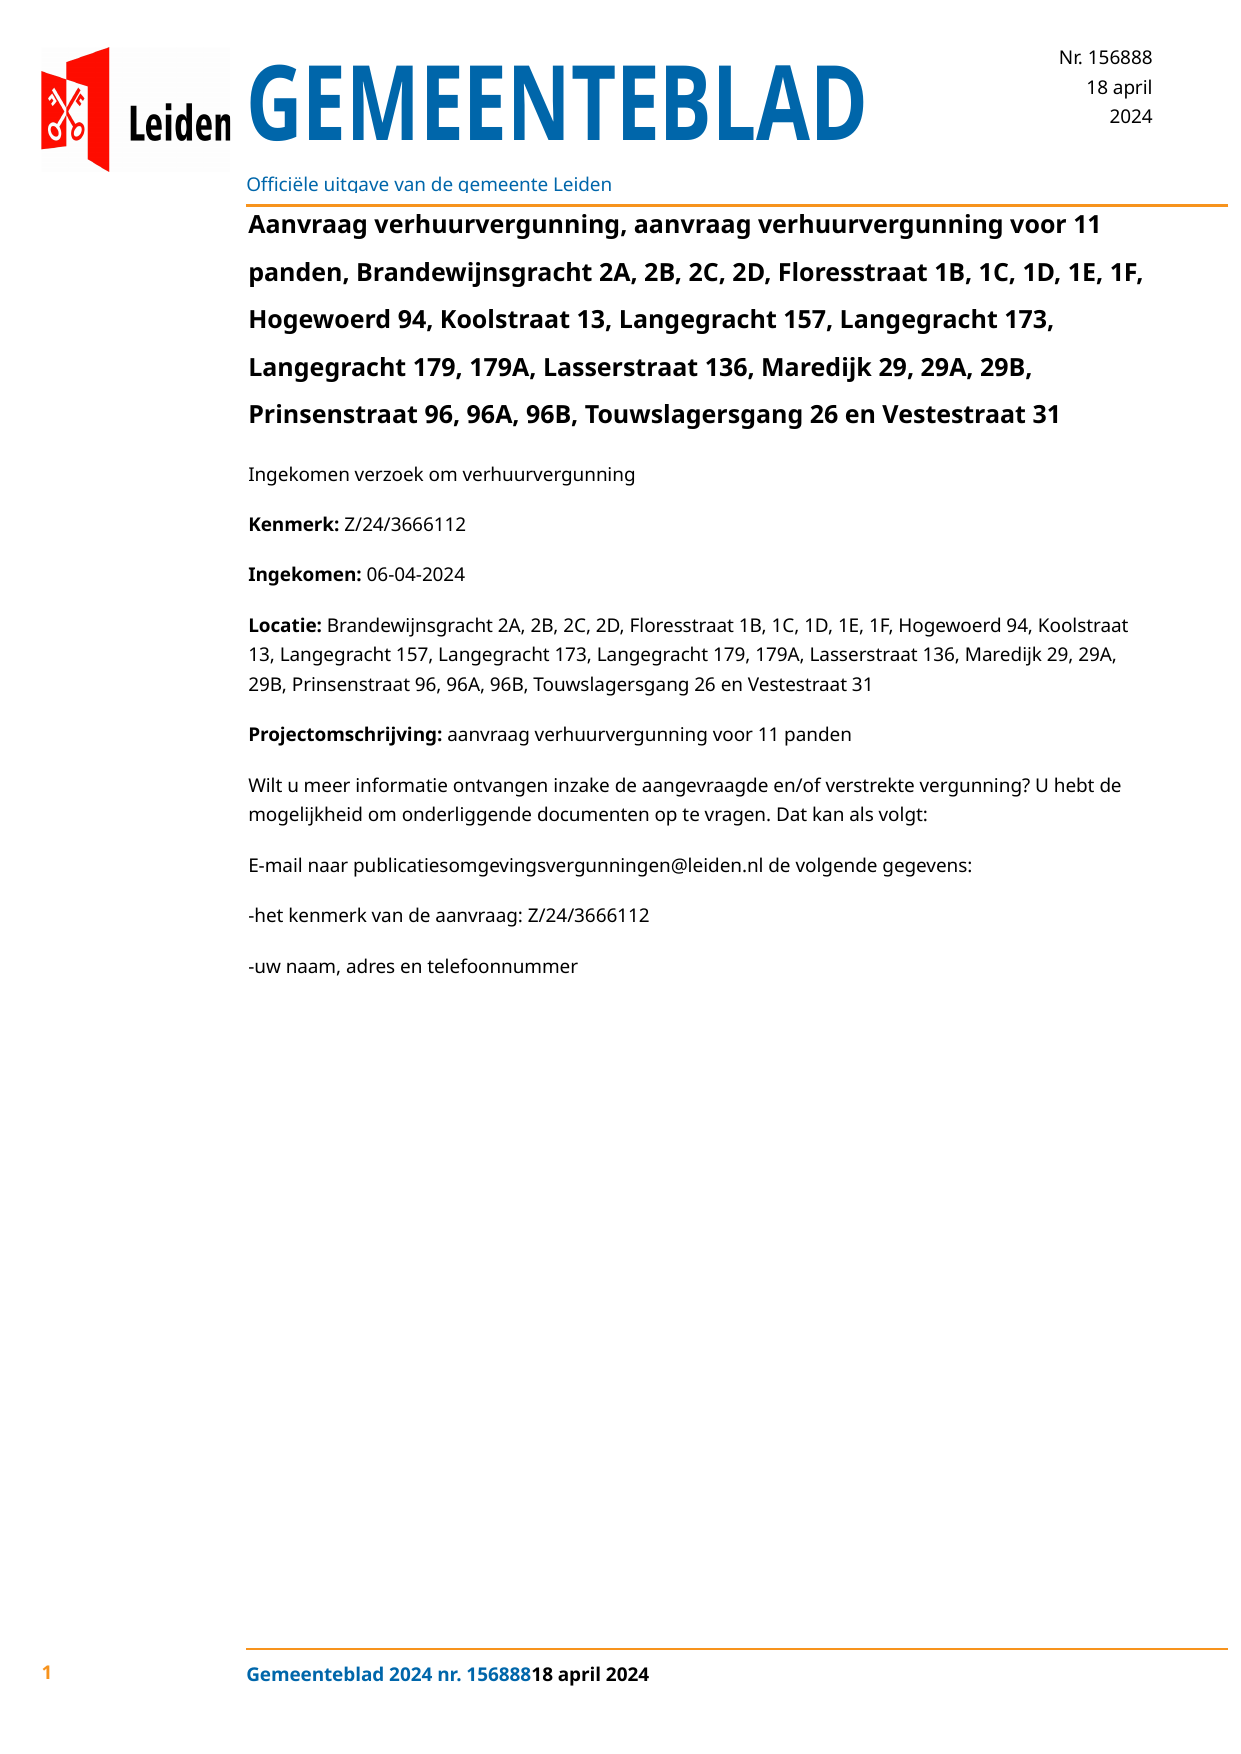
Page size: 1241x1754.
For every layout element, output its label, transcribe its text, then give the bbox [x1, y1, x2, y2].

text Locatie: Brandewijnsgracht 2A, 2B, 2C, 2D, Floresstraat 1B, 1C, 1D, 1E, 1F, Hogewoerd 94, Koolstraat 13, Langegracht 157, Langegracht 173, Langegracht 179, 179A, Lasserstraat 136, Maredijk 29, 29A, 29B, Prinsenstraat 96, 96A, 96B, Touwslagersgang 26 en Vestestraat 31 [248, 612, 1152, 697]
text Wilt u meer informatie ontvangen inzake de aangevraagde en/of verstrekte vergunning? U hebt de mogelijkheid om onderliggende documenten op te vragen. Dat kan als volgt: [248, 772, 1152, 827]
text E-mail naar publicatiesomgevingsvergunningen@leiden.nl de volgende gegevens: [248, 852, 1152, 878]
picture [41, 47, 231, 172]
text Aanvraag verhuurvergunning, aanvraag verhuurvergunning voor 11 panden, Brandewijnsgracht 2A, 2B, 2C, 2D, Floresstraat 1B, 1C, 1D, 1E, 1F, Hogewoerd 94, Koolstraat 13, Langegracht 157, Langegracht 173, Langegracht 179, 179A, Lasserstraat 136, Maredijk 29, 29A, 29B, Prinsenstraat 96, 96A, 96B, Touwslagersgang 26 en Vestestraat 31 [248, 207, 1152, 431]
text Kenmerk: Z/24/3666112 [248, 511, 1152, 537]
text Ingekomen: 06-04-2024 [248, 562, 1152, 587]
text Ingekomen verzoek om verhuurvergunning [248, 461, 1152, 486]
text -het kenmerk van de aanvraag: Z/24/3666112 [248, 902, 1152, 928]
text Projectomschrijving: aanvraag verhuurvergunning voor 11 panden [248, 722, 1152, 747]
text -uw naam, adres en telefoonnummer [248, 953, 1152, 978]
